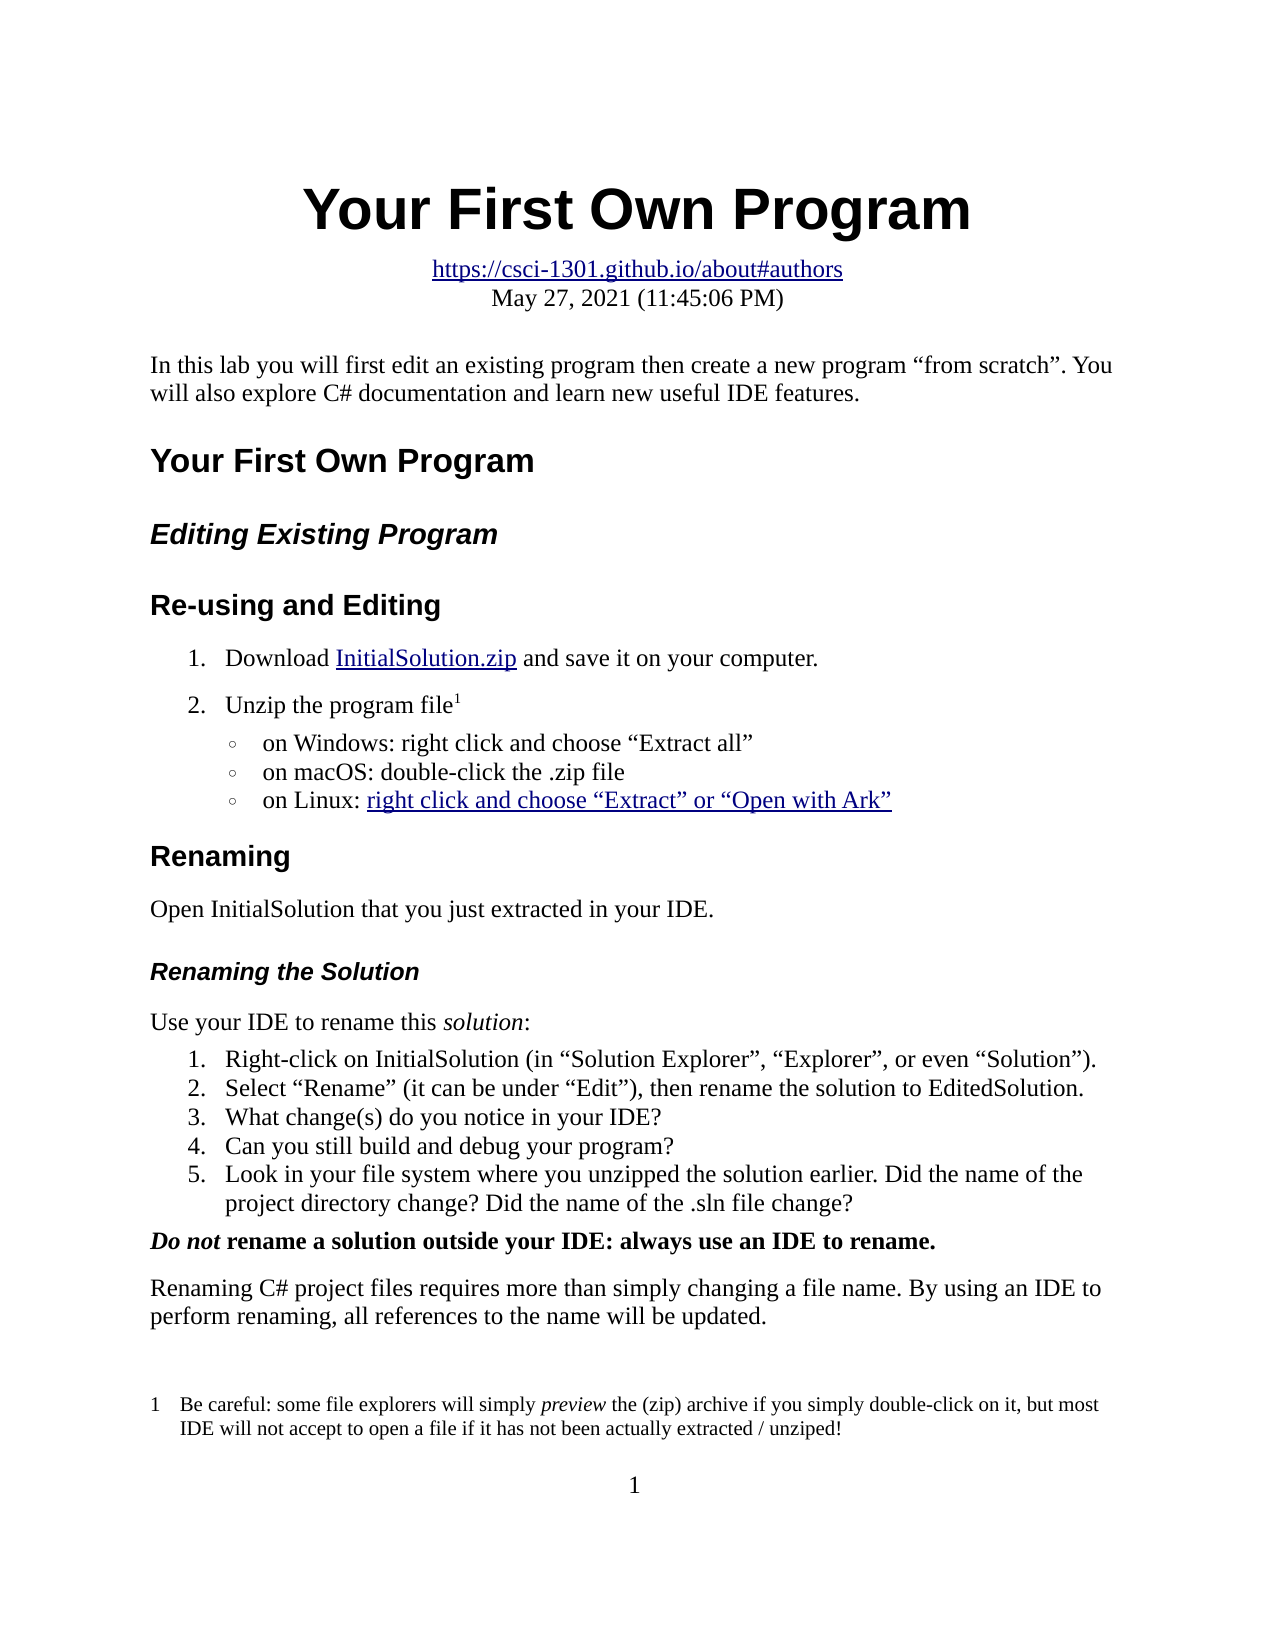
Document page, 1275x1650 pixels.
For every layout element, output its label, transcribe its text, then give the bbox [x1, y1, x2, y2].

subtitle Your First Own Program [150, 441, 1125, 480]
list Download InitialSolution.zip and save it on your computer. [187, 643, 1125, 672]
list on macOS: double-click the .zip file [225, 757, 1125, 785]
list on Linux: right click and choose “Extract” or “Open with Ark” [225, 785, 1125, 814]
text In this lab you will first edit an existing program then create a new program “from scratch”. You will also explore C# documentation and learn new useful IDE features. [150, 350, 1125, 407]
text Do not rename a solution outside your IDE: always use an IDE to rename. [150, 1226, 1125, 1255]
subtitle Editing Existing Program [150, 517, 1125, 551]
text https://csci-1301.github.io/about#authors [150, 254, 1125, 283]
list Be careful: some file explorers will simply preview the (zip) archive if you simply double-click on it, but most IDE will not accept to open a file if it has not been actually extracted / unziped! [150, 1392, 1125, 1440]
list Right-click on InitialSolution (in “Solution Explorer”, “Explorer”, or even “Solution”). [187, 1044, 1125, 1073]
subtitle Renaming the Solution [150, 957, 1125, 985]
list Can you still build and debug your program? [187, 1131, 1125, 1159]
subtitle Re-using and Editing [150, 588, 1125, 622]
list What change(s) do you notice in your IDE? [187, 1102, 1125, 1131]
text Renaming C# project files requires more than simply changing a file name. By using an IDE to perform renaming, all references to the name will be updated. [150, 1273, 1125, 1330]
list on Windows: right click and choose “Extract all” [225, 728, 1125, 757]
text May 27, 2021 (11:45:06 PM) [150, 283, 1125, 312]
text Use your IDE to rename this solution: [150, 1007, 1125, 1036]
list Select “Rename” (it can be under “Edit”), then rename the solution to EditedSolution. [187, 1073, 1125, 1102]
subtitle Renaming [150, 839, 1125, 873]
text Open InitialSolution that you just extracted in your IDE. [150, 894, 1125, 923]
title Your First Own Program [150, 175, 1125, 242]
list Unzip the program file [187, 690, 1125, 719]
list Look in your file system where you unzipped the solution earlier. Did the name of the project directory change? Did the name of the .sln file change? [187, 1159, 1125, 1217]
